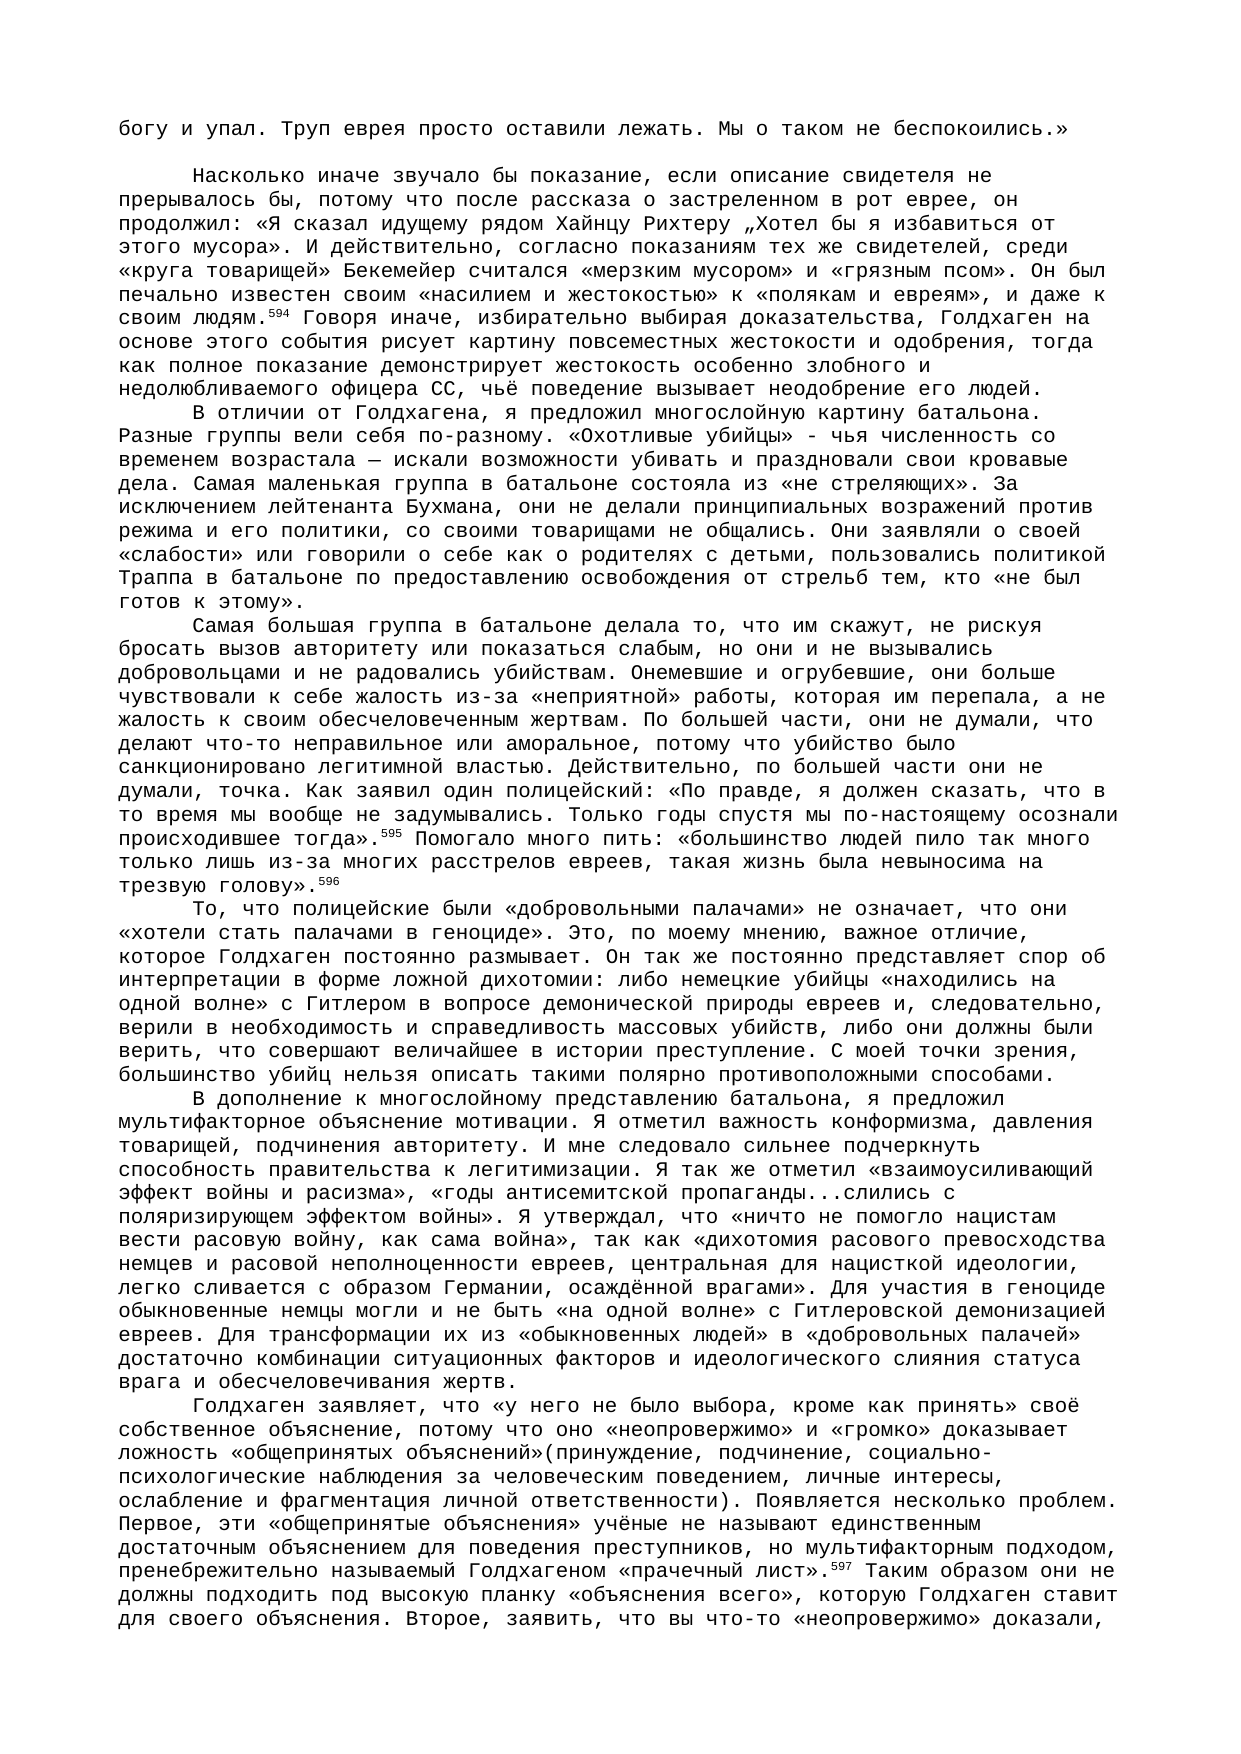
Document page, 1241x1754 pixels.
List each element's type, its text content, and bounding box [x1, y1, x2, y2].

text богу и упал. Труп еврея просто оставили лежать. Мы о таком не беспокоились.» [118, 118, 1122, 142]
text В отличии от Голдхагена, я предложил многослойную картину батальона. Разные группы вели себя по-разному. «Охотливые убийцы» - чья численность со временем возрастала — искали возможности убивать и праздновали свои кровавые дела. Самая маленькая группа в батальоне состояла из «не стреляющих». За исключением лейтенанта Бухмана, они не делали принципиальных возражений против режима и его политики, со своими товарищами не общались. Они заявляли о своей «слабости» или говорили о себе как о родителях с детьми, пользовались политикой Траппа в батальоне по предоставлению освобождения от стрельб тем, кто «не был готов к этому». [118, 402, 1122, 615]
text Голдхаген заявляет, что «у него не было выбора, кроме как принять» своё собственное объяснение, потому что оно «неопровержимо» и «громко» доказывает ложность «общепринятых объяснений»(принуждение, подчинение, социально-психологические наблюдения за человеческим поведением, личные интересы, ослабление и фрагментация личной ответственности). Появляется несколько проблем. Первое, эти «общепринятые объяснения» учёные не называют единственным достаточным объяснением для поведения преступников, но мультифакторным подходом, пренебрежительно называемый Голдхагеном «прачечный лист». Таким образом они не должны подходить под высокую планку «объяснения всего», которую Голдхаген ставит для своего объяснения. Второе, заявить, что вы что-то «неопровержимо» доказали, [118, 1395, 1122, 1631]
text В дополнение к многослойному представлению батальона, я предложил мультифакторное объяснение мотивации. Я отметил важность конформизма, давления товарищей, подчинения авторитету. И мне следовало сильнее подчеркнуть способность правительства к легитимизации. Я так же отметил «взаимоусиливающий эффект войны и расизма», «годы антисемитской пропаганды...слились с поляризирующем эффектом войны». Я утверждал, что «ничто не помогло нацистам вести расовую войну, как сама война», так как «дихотомия расового превосходства немцев и расовой неполноценности евреев, центральная для нацисткой идеологии, легко сливается с образом Германии, осаждённой врагами». Для участия в геноциде обыкновенные немцы могли и не быть «на одной волне» с Гитлеровской демонизацией евреев. Для трансформации их из «обыкновенных людей» в «добровольных палачей» достаточно комбинации ситуационных факторов и идеологического слияния статуса врага и обесчеловечивания жертв. [118, 1088, 1122, 1395]
text То, что полицейские были «добровольными палачами» не означает, что они «хотели стать палачами в геноциде». Это, по моему мнению, важное отличие, которое Голдхаген постоянно размывает. Он так же постоянно представляет спор об интерпретации в форме ложной дихотомии: либо немецкие убийцы «находились на одной волне» с Гитлером в вопросе демонической природы евреев и, следовательно, верили в необходимость и справедливость массовых убийств, либо они должны были верить, что совершают величайшее в истории преступление. С моей точки зрения, большинство убийц нельзя описать такими полярно противоположными способами. [118, 898, 1122, 1088]
text Самая большая группа в батальоне делала то, что им скажут, не рискуя бросать вызов авторитету или показаться слабым, но они и не вызывались добровольцами и не радовались убийствам. Онемевшие и огрубевшие, они больше чувствовали к себе жалость из-за «неприятной» работы, которая им перепала, а не жалость к своим обесчеловеченным жертвам. По большей части, они не думали, что делают что-то неправильное или аморальное, потому что убийство было санкционировано легитимной властью. Действительно, по большей части они не думали, точка. Как заявил один полицейский: «По правде, я должен сказать, что в то время мы вообще не задумывались. Только годы спустя мы по-настоящему осознали происходившее тогда». Помогало много пить: «большинство людей пило так много только лишь из-за многих расстрелов евреев, такая жизнь была невыносима на трезвую голову». [118, 615, 1122, 898]
text Насколько иначе звучало бы показание, если описание свидетеля не прерывалось бы, потому что после рассказа о застреленном в рот еврее, он продолжил: «Я сказал идущему рядом Хайнцу Рихтеру „Хотел бы я избавиться от этого мусора». И действительно, согласно показаниям тех же свидетелей, среди «круга товарищей» Бекемейер считался «мерзким мусором» и «грязным псом». Он был печально известен своим «насилием и жестокостью» к «полякам и евреям», и даже к своим людям. Говоря иначе, избирательно выбирая доказательства, Голдхаген на основе этого события рисует картину повсеместных жестокости и одобрения, тогда как полное показание демонстрирует жестокость особенно злобного и недолюбливаемого офицера СС, чьё поведение вызывает неодобрение его людей. [118, 165, 1122, 402]
